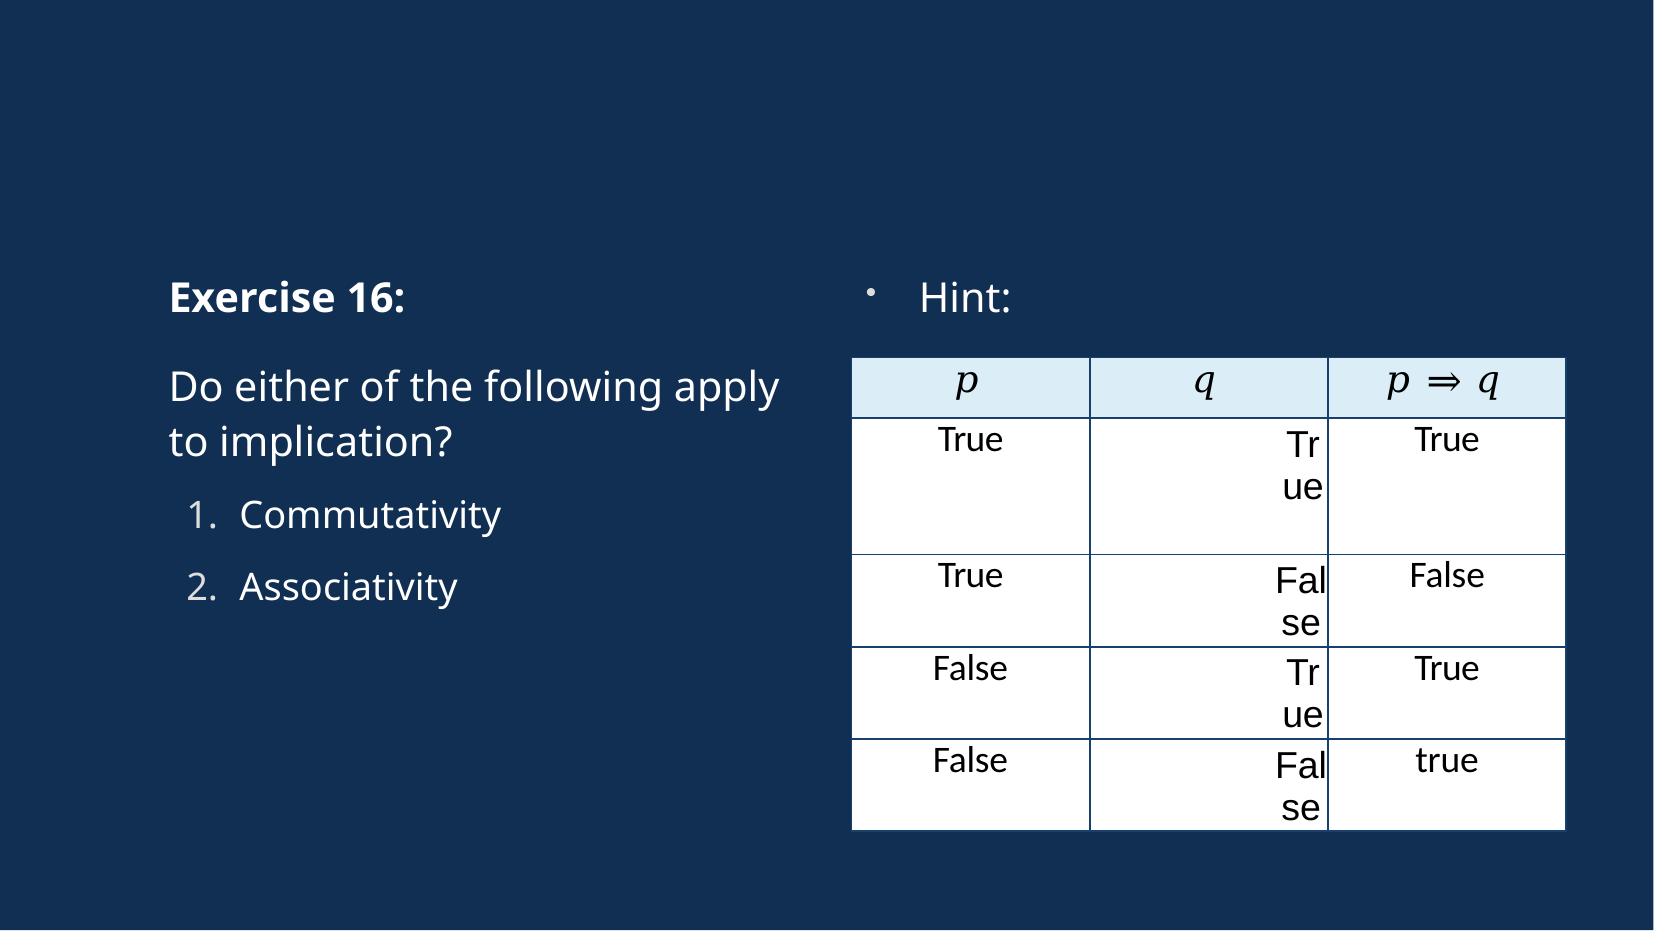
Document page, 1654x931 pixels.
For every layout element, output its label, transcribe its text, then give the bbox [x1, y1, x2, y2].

table_cell True [1091, 419, 1327, 554]
table_cell True [1091, 648, 1327, 738]
table_cell False [852, 740, 1089, 830]
table_cell False [1329, 555, 1565, 646]
table_cell True [852, 419, 1089, 554]
table_header 𝑞 [1091, 358, 1327, 417]
table_cell False [1091, 555, 1327, 646]
table_cell False [852, 648, 1089, 738]
table_cell True [1329, 419, 1565, 554]
table_header 𝑝 [852, 358, 1089, 417]
list Exercise 16: Do either of the following apply to implication? Commutativity Associativity [97, 268, 813, 806]
list Hint: [848, 268, 1563, 806]
table_cell False [1091, 740, 1327, 830]
table_cell True [852, 555, 1089, 646]
table_header 𝑝 ⇒ 𝑞 [1329, 358, 1565, 417]
table_cell True [1329, 648, 1565, 738]
table_cell true [1329, 740, 1565, 830]
